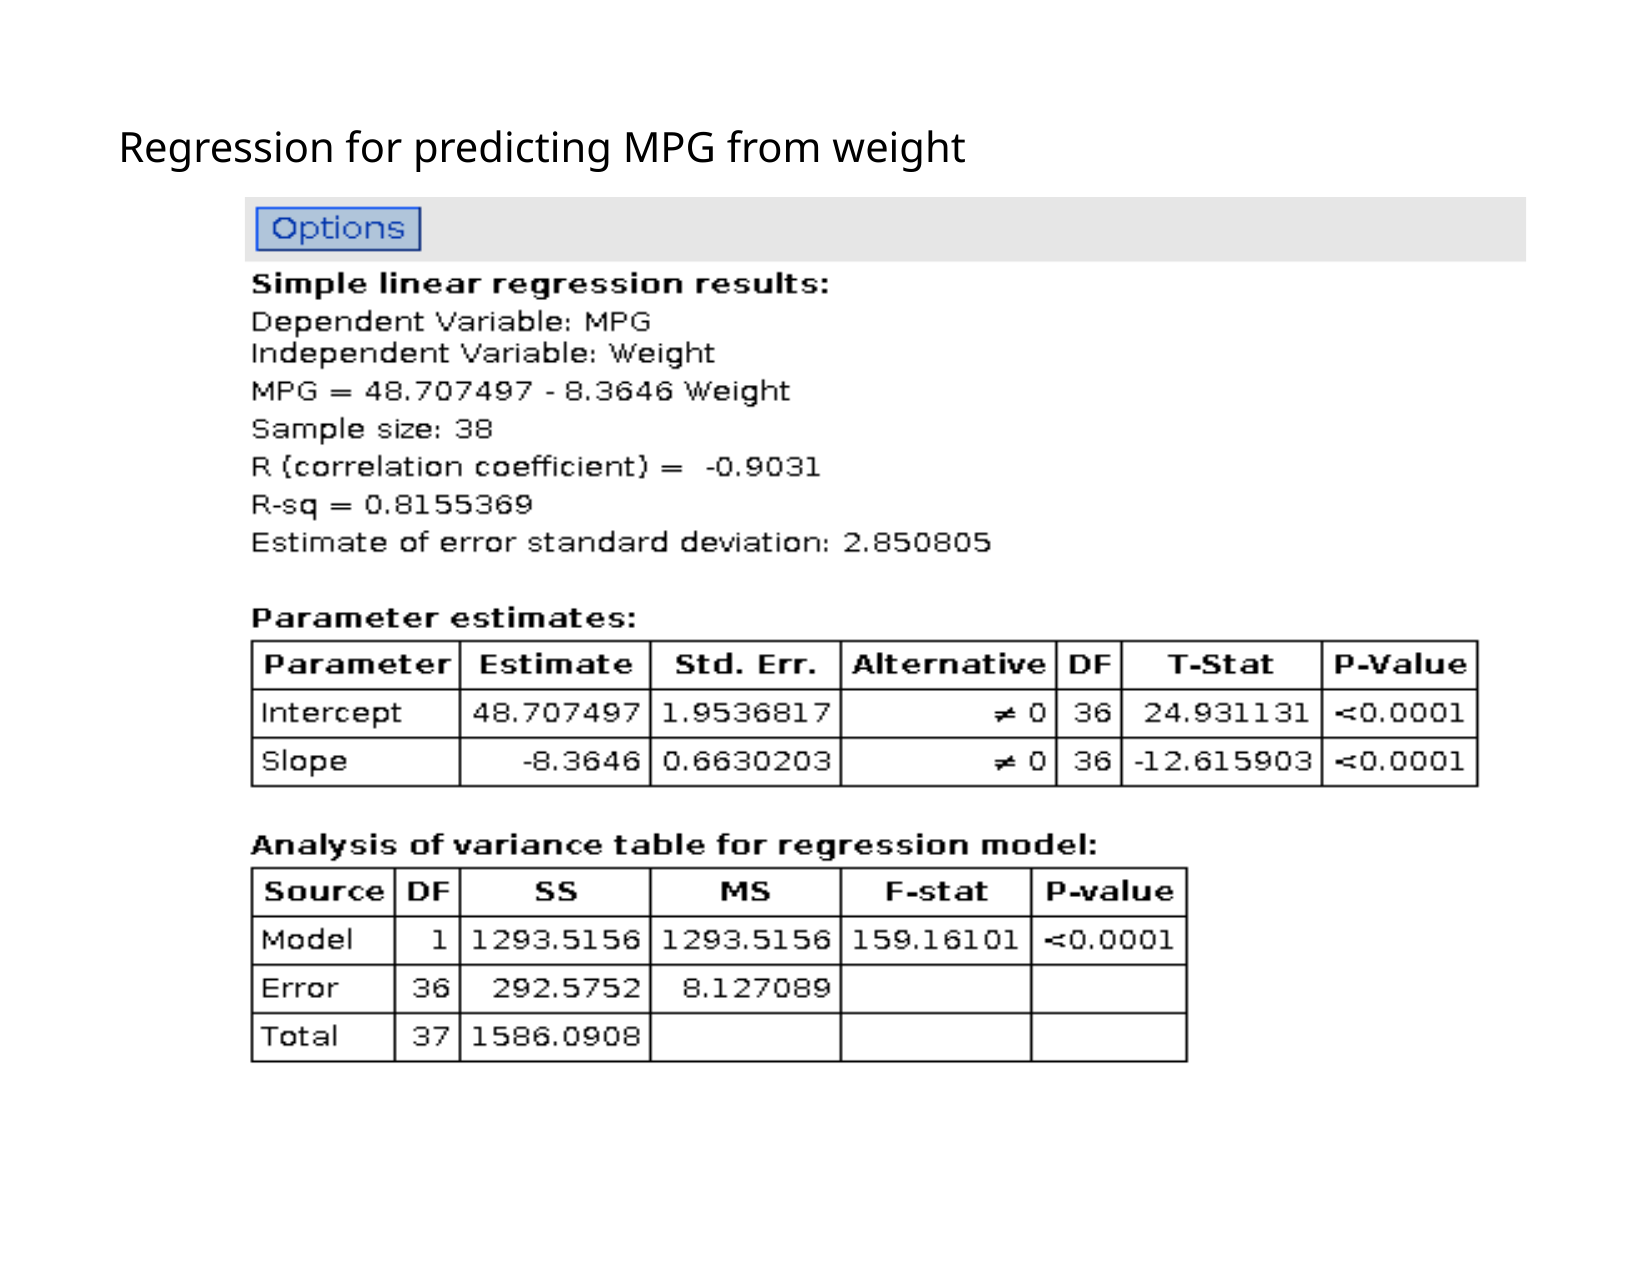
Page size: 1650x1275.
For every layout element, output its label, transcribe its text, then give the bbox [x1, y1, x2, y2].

text Regression for predicting MPG from weight [118, 118, 1532, 175]
picture [244, 197, 1527, 1103]
